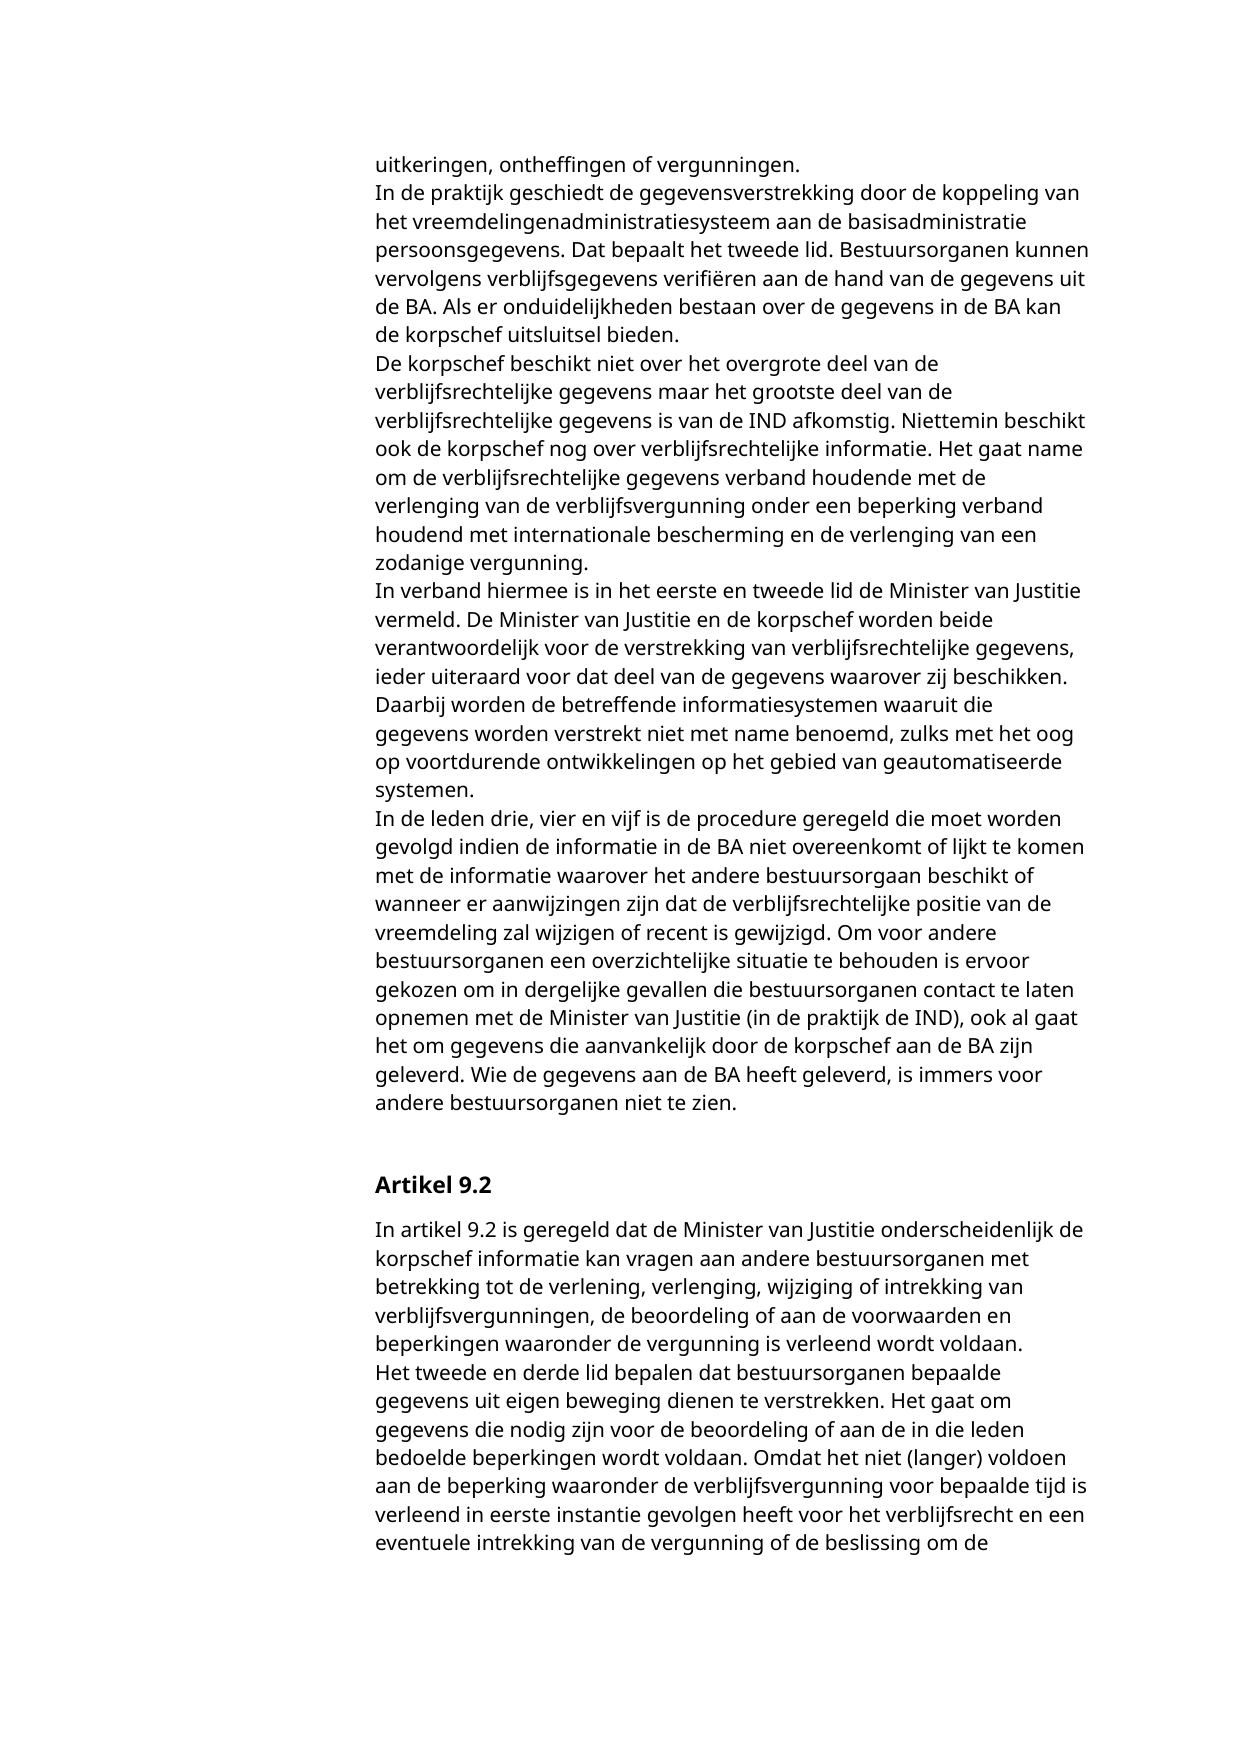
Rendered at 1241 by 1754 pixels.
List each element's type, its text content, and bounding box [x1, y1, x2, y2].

text In verband hiermee is in het eerste en tweede lid de Minister van Justitie vermeld. De Minister van Justitie en de korpschef worden beide verantwoordelijk voor de verstrekking van verblijfsrechtelijke gegevens, ieder uiteraard voor dat deel van de gegevens waarover zij beschikken. Daarbij worden de betreffende informatiesystemen waaruit die gegevens worden verstrekt niet met name benoemd, zulks met het oog op voortdurende ontwikkelingen op het gebied van geautomatiseerde systemen. [375, 577, 1090, 804]
text In de leden drie, vier en vijf is de procedure geregeld die moet worden gevolgd indien de informatie in de BA niet overeenkomt of lijkt te komen met de informatie waarover het andere bestuursorgaan beschikt of wanneer er aanwijzingen zijn dat de verblijfsrechtelijke positie van de vreemdeling zal wijzigen of recent is gewijzigd. Om voor andere bestuursorganen een overzichtelijke situatie te behouden is ervoor gekozen om in dergelijke gevallen die bestuursorganen contact te laten opnemen met de Minister van Justitie (in de praktijk de IND), ook al gaat het om gegevens die aanvankelijk door de korpschef aan de BA zijn geleverd. Wie de gegevens aan de BA heeft geleverd, is immers voor andere bestuursorganen niet te zien. [375, 804, 1090, 1117]
text In de praktijk geschiedt de gegevensverstrekking door de koppeling van het vreemdelingenadministratiesysteem aan de basisadministratie persoonsgegevens. Dat bepaalt het tweede lid. Bestuursorganen kunnen vervolgens verblijfsgegevens verifiëren aan de hand van de gegevens uit de BA. Als er onduidelijkheden bestaan over de gegevens in de BA kan de korpschef uitsluitsel bieden. [375, 178, 1090, 349]
text In artikel 9.2 is geregeld dat de Minister van Justitie onderscheidenlijk de korpschef informatie kan vragen aan andere bestuursorganen met betrekking tot de verlening, verlenging, wijziging of intrekking van verblijfsvergunningen, de beoordeling of aan de voorwaarden en beperkingen waaronder de vergunning is verleend wordt voldaan. [375, 1216, 1090, 1358]
text uitkeringen, ontheffingen of vergunningen. [375, 150, 1090, 178]
text Het tweede en derde lid bepalen dat bestuursorganen bepaalde gegevens uit eigen beweging dienen te verstrekken. Het gaat om gegevens die nodig zijn voor de beoordeling of aan de in die leden bedoelde beperkingen wordt voldaan. Omdat het niet (langer) voldoen aan de beperking waaronder de verblijfsvergunning voor bepaalde tijd is verleend in eerste instantie gevolgen heeft voor het verblijfsrecht en een eventuele intrekking van de vergunning of de beslissing om de [375, 1358, 1090, 1557]
text De korpschef beschikt niet over het overgrote deel van de verblijfsrechtelijke gegevens maar het grootste deel van de verblijfsrechtelijke gegevens is van de IND afkomstig. Niettemin beschikt ook de korpschef nog over verblijfsrechtelijke informatie. Het gaat name om de verblijfsrechtelijke gegevens verband houdende met de verlenging van de verblijfsvergunning onder een beperking verband houdend met internationale bescherming en de verlenging van een zodanige vergunning. [375, 349, 1090, 577]
subtitle Artikel 9.2 [375, 1169, 1090, 1201]
